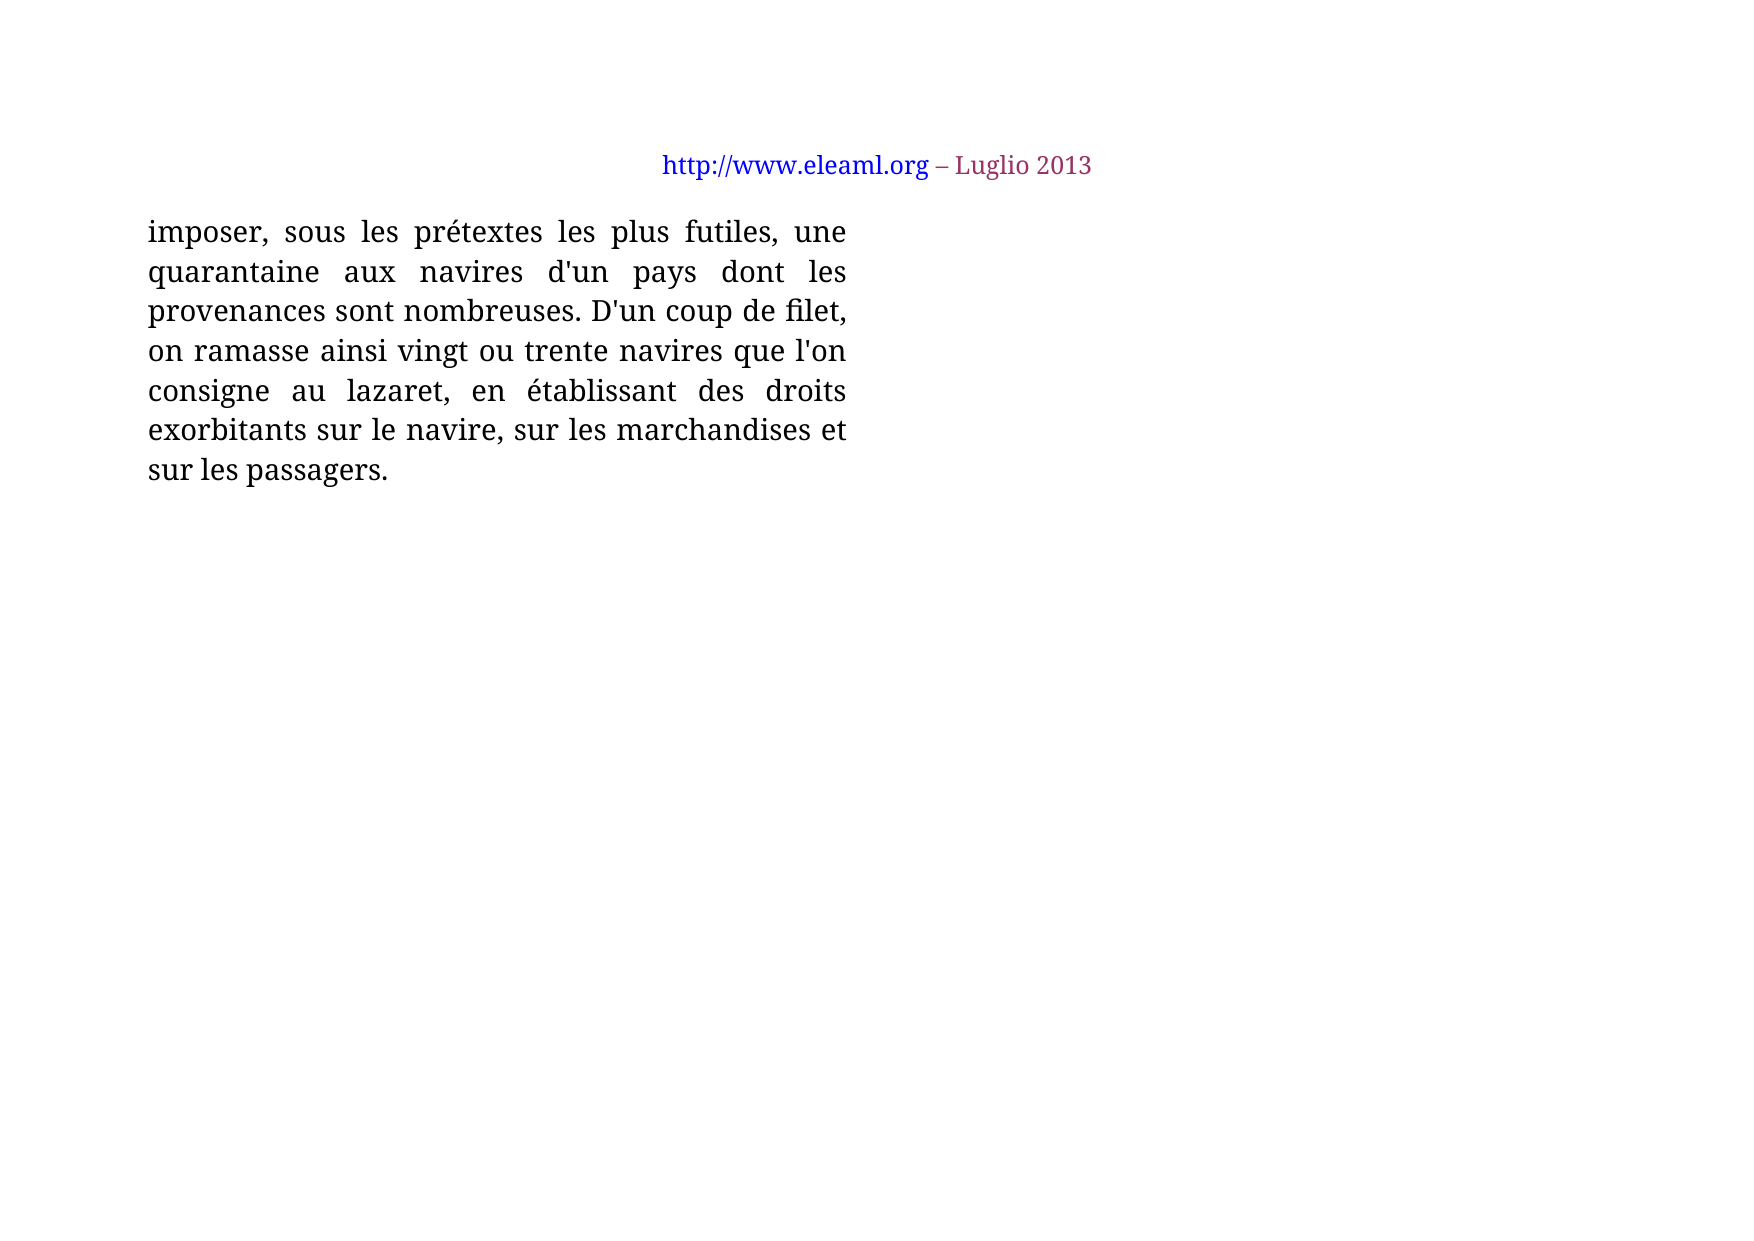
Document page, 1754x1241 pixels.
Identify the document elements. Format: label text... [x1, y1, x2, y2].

text imposer, sous les prétextes les plus futiles, une quarantaine aux navires d'un pays dont les provenances sont nombreuses. D'un coup de filet, on ramasse ainsi vingt ou trente navires que l'on consigne au lazaret, en établissant des droits exorbitants sur le navire, sur les marchandises et sur les passagers. [148, 211, 847, 489]
